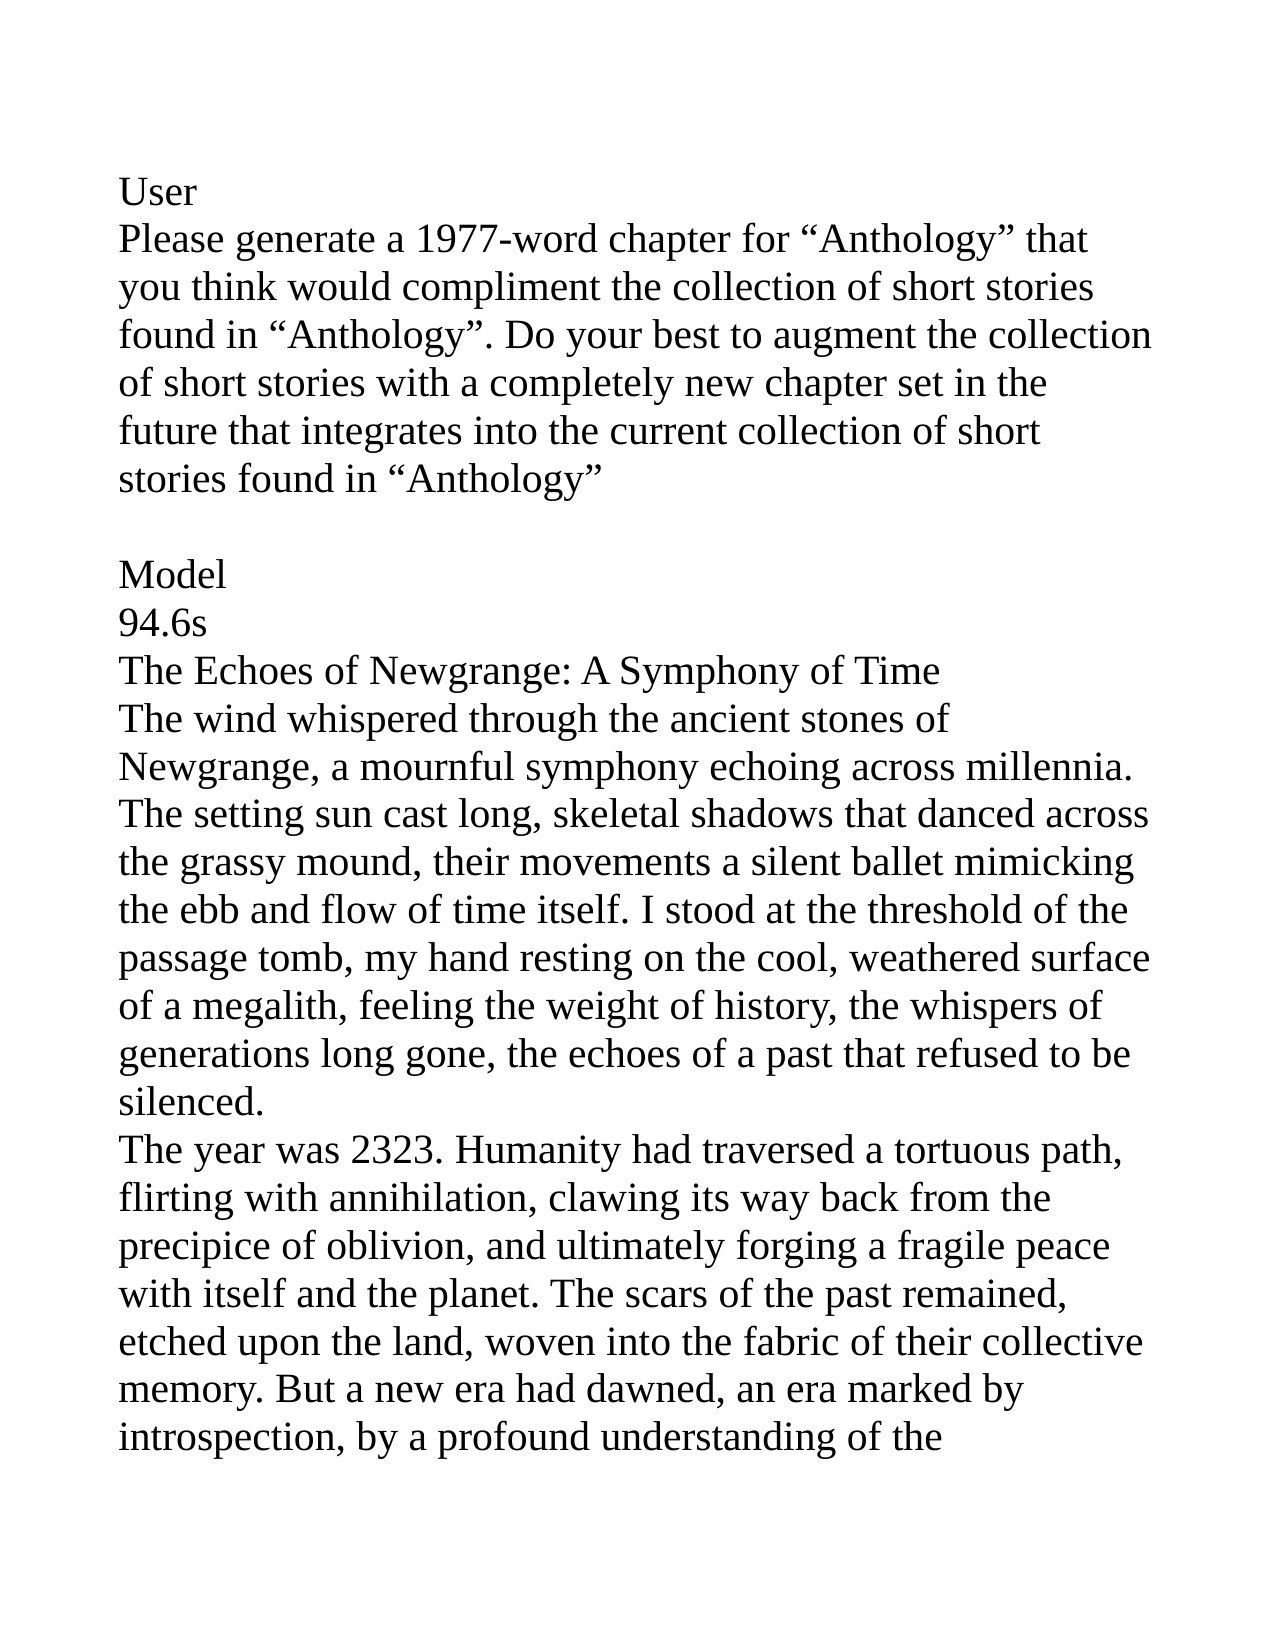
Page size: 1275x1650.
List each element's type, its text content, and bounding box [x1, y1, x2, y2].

text Model [118, 549, 1157, 597]
text 94.6s [118, 597, 1157, 645]
text Please generate a 1977-word chapter for “Anthology” that you think would compliment the collection of short stories found in “Anthology”. Do your best to augment the collection of short stories with a completely new chapter set in the future that integrates into the current collection of short stories found in “Anthology” [118, 214, 1157, 501]
text The Echoes of Newgrange: A Symphony of Time [118, 645, 1157, 693]
text The wind whispered through the ancient stones of Newgrange, a mournful symphony echoing across millennia. The setting sun cast long, skeletal shadows that danced across the grassy mound, their movements a silent ballet mimicking the ebb and flow of time itself. I stood at the threshold of the passage tomb, my hand resting on the cool, weathered surface of a megalith, feeling the weight of history, the whispers of generations long gone, the echoes of a past that refused to be silenced. [118, 693, 1157, 1124]
text The year was 2323. Humanity had traversed a tortuous path, flirting with annihilation, clawing its way back from the precipice of oblivion, and ultimately forging a fragile peace with itself and the planet. The scars of the past remained, etched upon the land, woven into the fabric of their collective memory. But a new era had dawned, an era marked by introspection, by a profound understanding of the [118, 1124, 1157, 1460]
text User [118, 166, 1157, 214]
